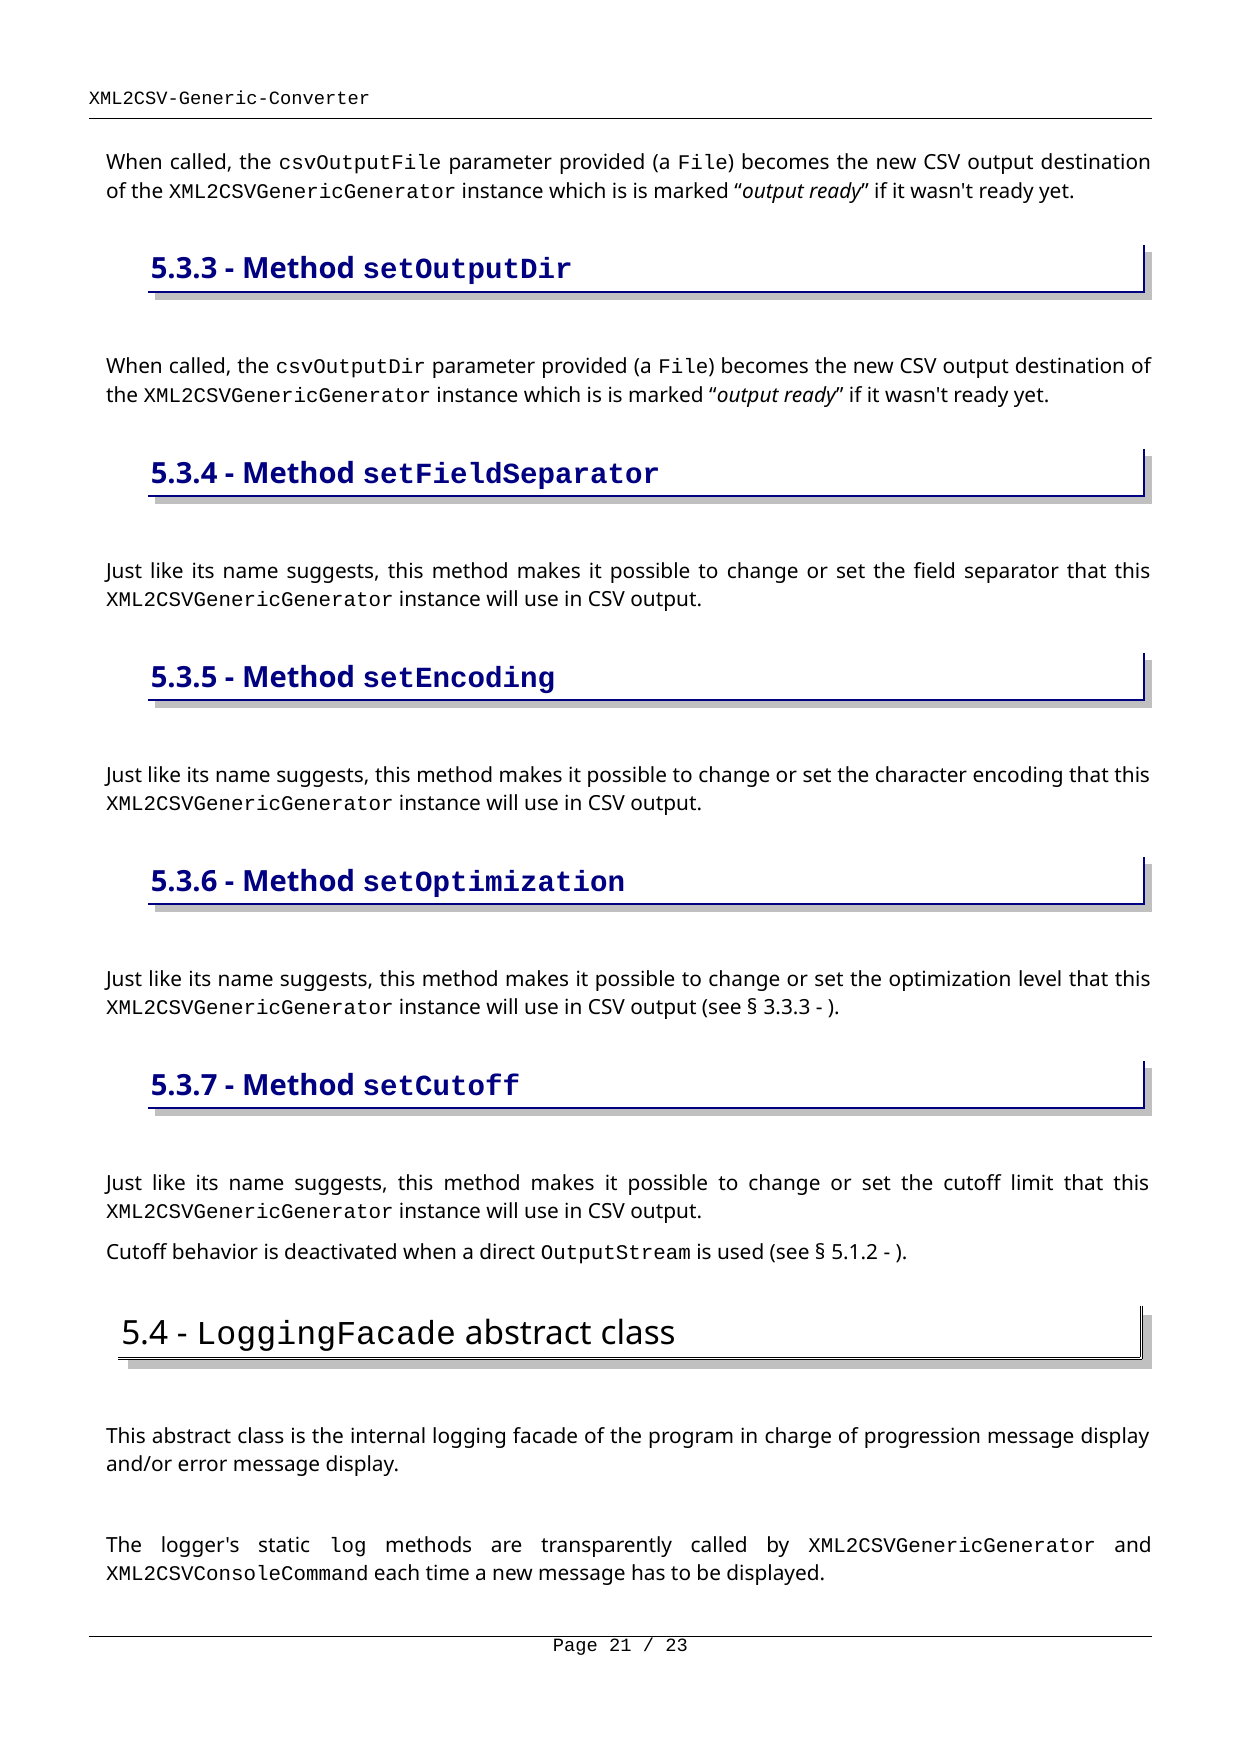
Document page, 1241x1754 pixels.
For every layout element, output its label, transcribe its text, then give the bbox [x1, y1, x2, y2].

subtitle LoggingFacade abstract class [118, 1306, 1142, 1359]
text Just like its name suggests, this method makes it possible to change or set the character encoding that this XML2CSVGenericGenerator instance will use in CSV output. [106, 760, 1152, 817]
text When called, the csvOutputDir parameter provided (a File) becomes the new CSV output destination of the XML2CSVGenericGenerator instance which is is marked “output ready” if it wasn't ready yet. [106, 352, 1152, 409]
subtitle Method setCutoff [148, 1061, 1143, 1107]
text Just like its name suggests, this method makes it possible to change or set the cutoff limit that this XML2CSVGenericGenerator instance will use in CSV output. [106, 1168, 1152, 1225]
subtitle Method setOutputDir [148, 245, 1143, 291]
subtitle Method setFieldSeparator [148, 449, 1143, 495]
text Just like its name suggests, this method makes it possible to change or set the optimization level that this XML2CSVGenericGenerator instance will use in CSV output (see § 3.3.3 - ). [106, 964, 1152, 1021]
text The logger's static log methods are transparently called by XML2CSVGenericGenerator and XML2CSVConsoleCommand each time a new message has to be displayed. [106, 1530, 1152, 1587]
text Just like its name suggests, this method makes it possible to change or set the field separator that this XML2CSVGenericGenerator instance will use in CSV output. [106, 556, 1152, 613]
subtitle Method setOptimization [148, 857, 1143, 903]
text Cutoff behavior is deactivated when a direct OutputStream is used (see § 5.1.2 - ). [106, 1237, 1152, 1265]
subtitle Method setEncoding [148, 653, 1143, 699]
text This abstract class is the internal logging facade of the program in charge of progression message display and/or error message display. [106, 1421, 1152, 1478]
text When called, the csvOutputFile parameter provided (a File) becomes the new CSV output destination of the XML2CSVGenericGenerator instance which is is marked “output ready” if it wasn't ready yet. [106, 147, 1152, 204]
